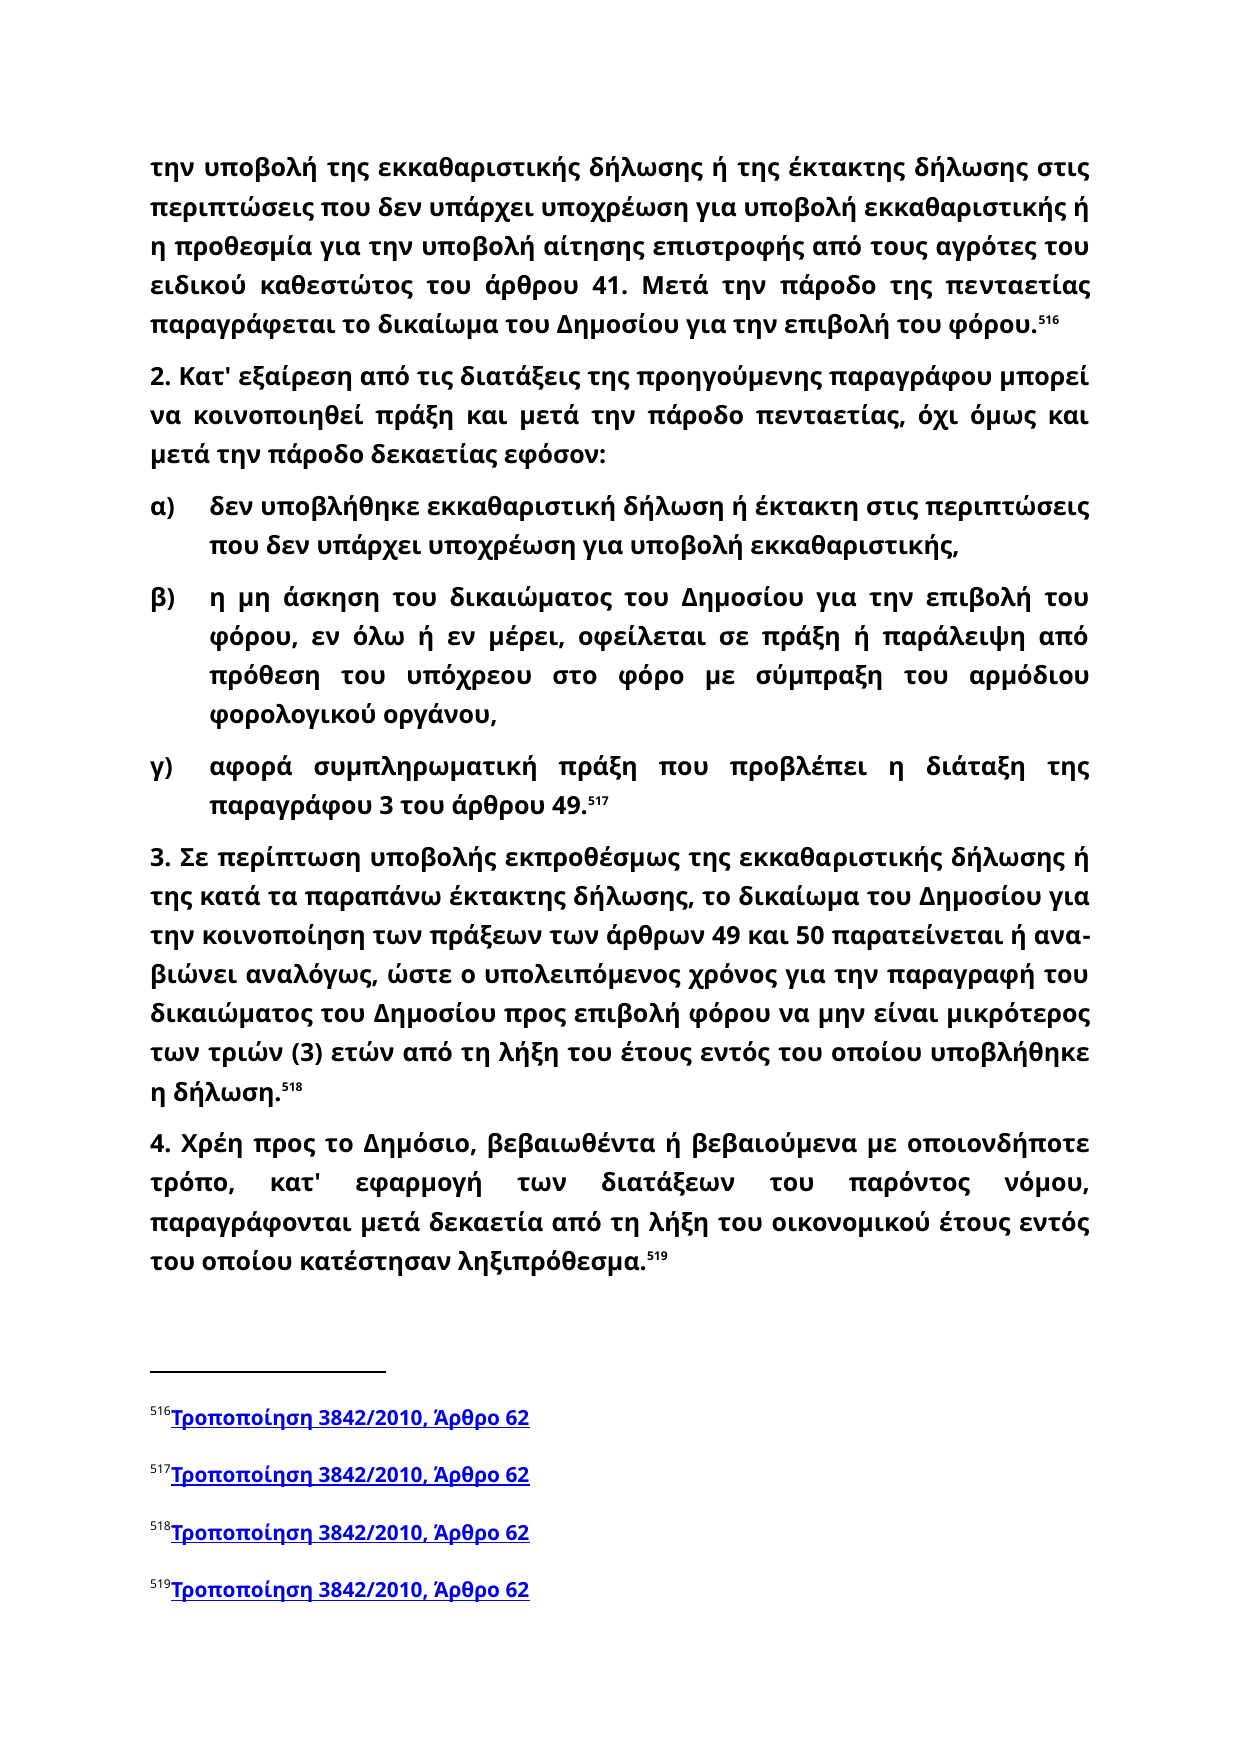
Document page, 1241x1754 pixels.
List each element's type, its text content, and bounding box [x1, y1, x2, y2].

list β) η μη άσκηση του δικαιώματος του Δημοσίου για την επιβολή του φόρου, εν όλω ή εν μέρει, οφείλεται σε πράξη ή παράλειψη από πρόθεση του υπόχρεου στο φό­ρο με σύμπραξη του αρμόδιου φορολογικού οργάνου, [150, 579, 1090, 731]
text την υ­ποβολή της εκκαθαριστικής δήλωσης ή της έκτακτης δήλωσης στις περιπτώσεις που δεν υπάρχει υποχρέωση για υποβολή εκκαθαριστικής ή η προθεσμία για την υπο­βολή αίτησης επιστροφής από τους αγρότες του ειδικού καθεστώτος του άρθρου 41. Μετά την πάροδο της πε­νταετίας παραγράφεται το δικαίωμα του Δημοσίου για την επιβολή του φόρου. [150, 150, 1090, 341]
text 2. Κατ' εξαίρεση από τις διατάξεις της προηγούμενης παραγράφου μπορεί να κοινοποιηθεί πράξη και μετά την πάροδο πενταετίας, όχι όμως και μετά την πάροδο δεκα­ετίας εφόσον: [150, 358, 1090, 471]
list α) δεν υποβλήθηκε εκκαθαριστική δήλωση ή έκτακτη στις περιπτώσεις που δεν υπάρχει υποχρέωση για υπο­βολή εκκαθαριστικής, [150, 488, 1090, 562]
text Τροποποίηση 3842/2010, Άρθρο 62 [150, 1576, 1090, 1604]
text 4. Χρέη προς το Δημόσιο, βεβαιωθέντα ή βεβαιούμενα με οποιονδήποτε τρόπο, κατ' εφαρμογή των διατάξεων του παρόντος νόμου, παραγράφονται μετά δεκαετία από τη λήξη του οικονομικού έτους εντός του οποίου κατέ­στησαν ληξιπρόθεσμα. [150, 1126, 1090, 1277]
text 3. Σε περίπτωση υποβολής εκπροθέσμως της εκκαθα­ριστικής δήλωσης ή της κατά τα παραπάνω έκτακτης δή­λωσης, το δικαίωμα του Δημοσίου για την κοινοποίηση των πράξεων των άρθρων 49 και 50 παρατείνεται ή ανα­βιώνει αναλόγως, ώστε ο υπολειπόμενος χρόνος για την παραγραφή του δικαιώματος του Δημοσίου προς επιβο­λή φόρου να μην είναι μικρότερος των τριών (3) ετών α­πό τη λήξη του έτους εντός του οποίου υποβλήθηκε η δήλωση. [150, 839, 1090, 1108]
text Τροποποίηση 3842/2010, Άρθρο 62 [150, 1460, 1090, 1489]
list γ) αφορά συμπληρωματική πράξη που προβλέπει η διάταξη της παραγράφου 3 του άρθρου 49. [150, 748, 1090, 822]
text Τροποποίηση 3842/2010, Άρθρο 62 [150, 1403, 1090, 1431]
text Τροποποίηση 3842/2010, Άρθρο 62 [150, 1518, 1090, 1546]
